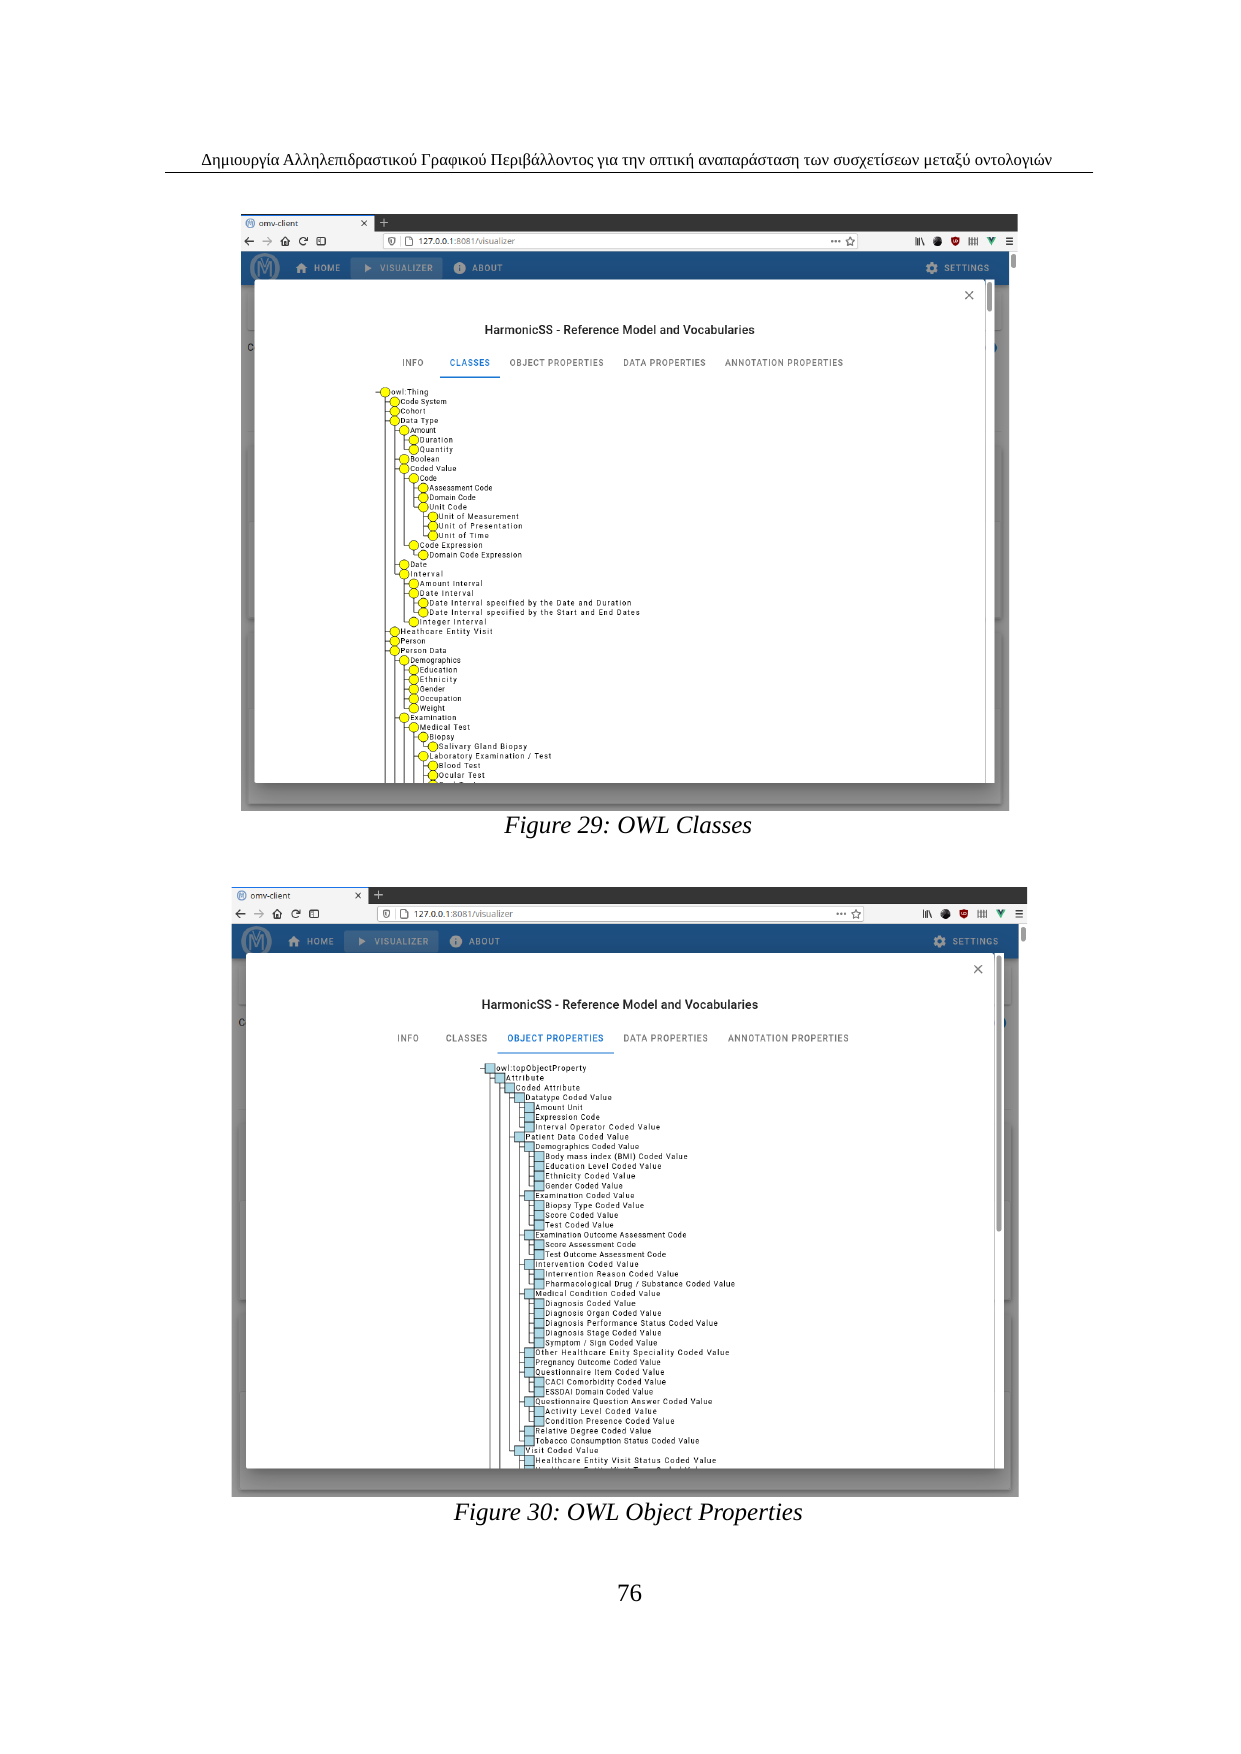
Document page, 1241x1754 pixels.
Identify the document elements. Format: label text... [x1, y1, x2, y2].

picture [241, 214, 1018, 811]
text Figure 29: OWL Classes [313, 811, 945, 839]
picture [231, 887, 1028, 1497]
text Figure 30: OWL Object Properties [308, 1497, 950, 1526]
